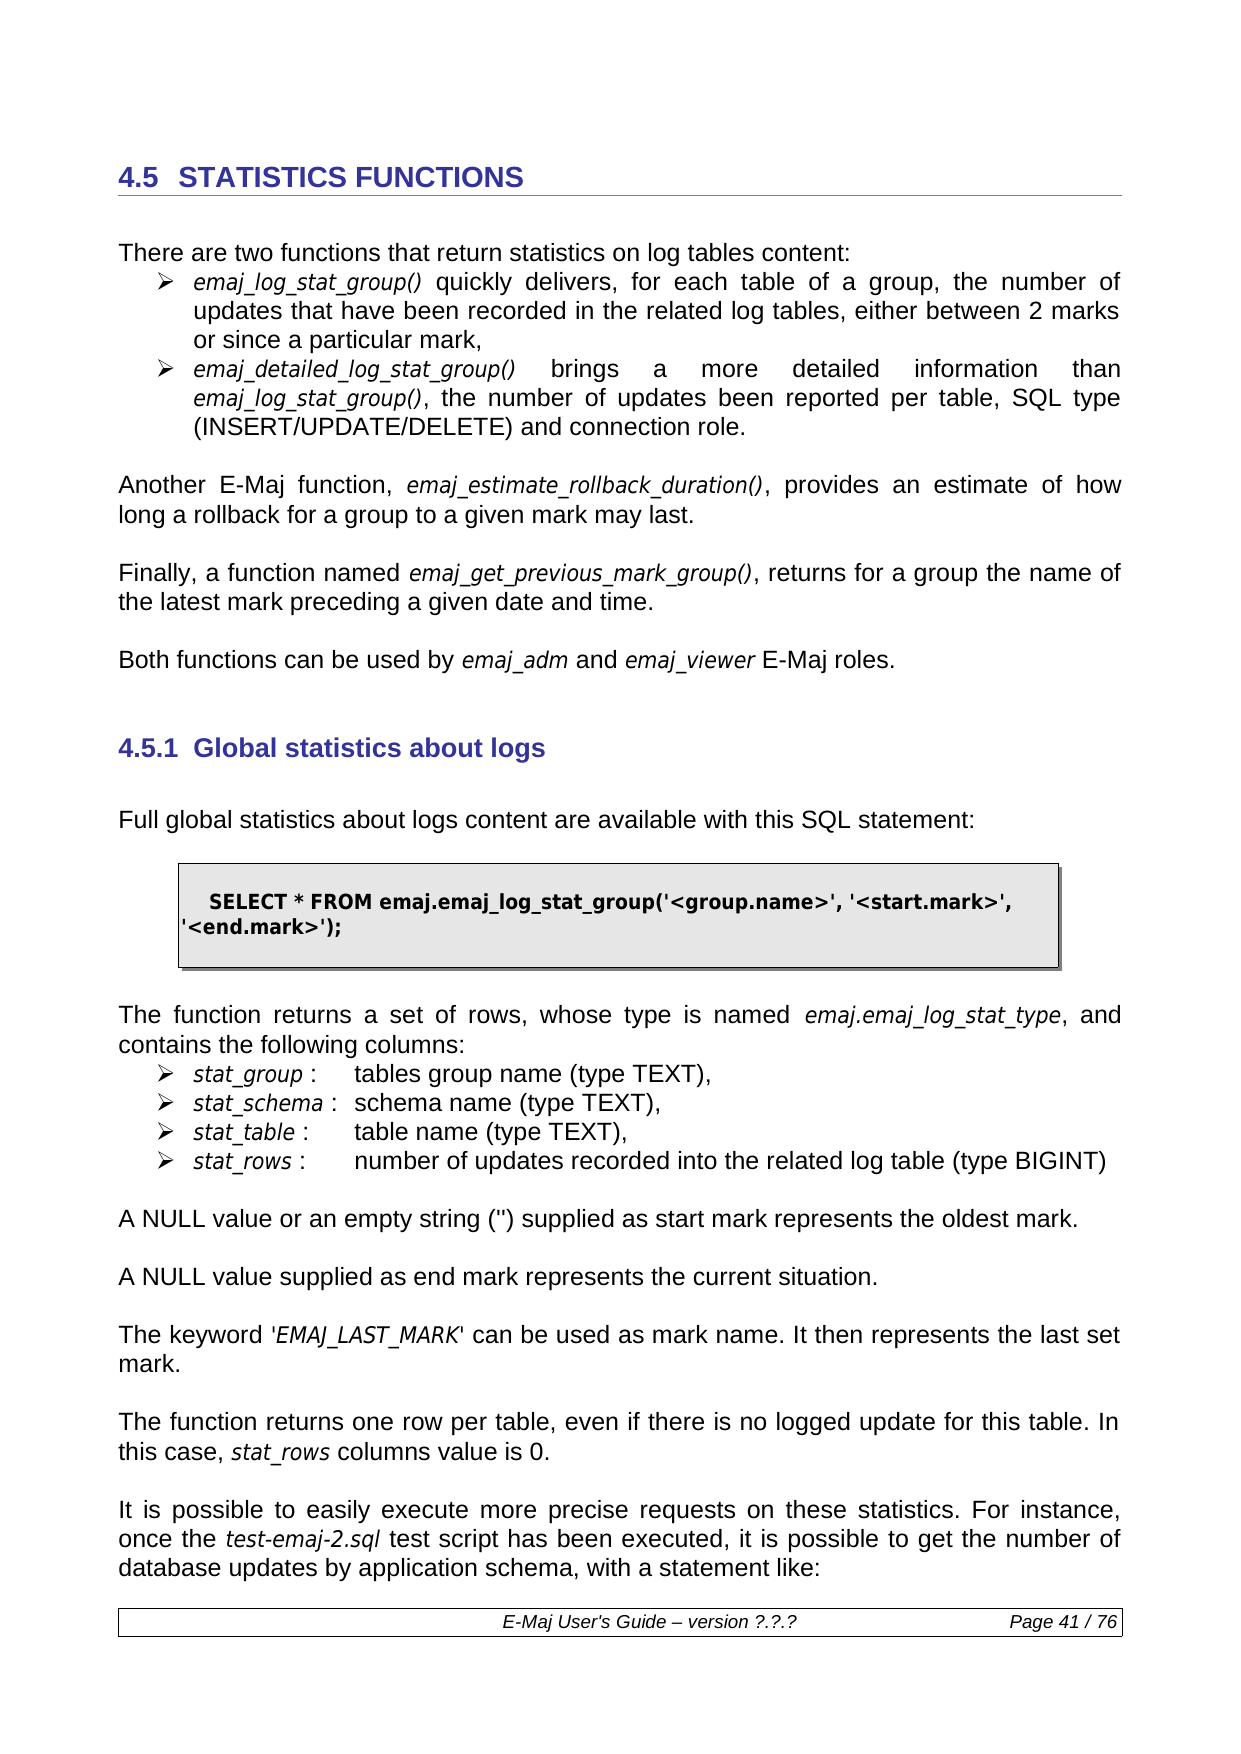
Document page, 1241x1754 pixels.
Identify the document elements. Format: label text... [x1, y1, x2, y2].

subtitle Statistics functions [118, 160, 1122, 195]
text Another E-Maj function, emaj_estimate_rollback_duration(), provides an estimate of how long a rollback for a group to a given mark may last. [118, 470, 1122, 528]
list emaj_detailed_log_stat_group() brings a more detailed information than emaj_log_stat_group(), the number of updates been reported per table, SQL type (INSERT/UPDATE/DELETE) and connection role. [156, 354, 1122, 441]
list stat_rows : number of updates recorded into the related log table (type BIGINT) [156, 1146, 1122, 1175]
text The keyword 'EMAJ_LAST_MARK' can be used as mark name. It then represents the last set mark. [118, 1320, 1122, 1378]
list emaj_log_stat_group() quickly delivers, for each table of a group, the number of updates that have been recorded in the related log tables, either between 2 marks or since a particular mark, [156, 267, 1122, 354]
text A NULL value supplied as end mark represents the current situation. [118, 1262, 1122, 1291]
text Finally, a function named emaj_get_previous_mark_group(), returns for a group the name of the latest mark preceding a given date and time. [118, 558, 1122, 616]
text Full global statistics about logs content are available with this SQL statement: [118, 804, 1122, 834]
text Both functions can be used by emaj_adm and emaj_viewer E-Maj roles. [118, 645, 1122, 674]
text A NULL value or an empty string ('') supplied as start mark represents the oldest mark. [118, 1175, 1122, 1233]
list stat_table : table name (type TEXT), [156, 1117, 1122, 1146]
text The function returns one row per table, even if there is no logged update for this table. In this case, stat_rows columns value is 0. [118, 1407, 1122, 1465]
text The function returns a set of rows, whose type is named emaj.emaj_log_stat_type, and contains the following columns: [118, 1000, 1122, 1058]
list stat_group : tables group name (type TEXT), [156, 1058, 1122, 1088]
list stat_schema : schema name (type TEXT), [156, 1088, 1122, 1117]
text It is possible to easily execute more precise requests on these statistics. For instance, once the test-emaj-2.sql test script has been executed, it is possible to get the number of database updates by application schema, with a statement like: [118, 1494, 1122, 1582]
text There are two functions that return statistics on log tables content: [118, 238, 1122, 267]
subtitle Global statistics about logs [118, 732, 1122, 763]
text SELECT * FROM emaj.emaj_log_stat_group('<group.name>', '<start.mark>', '<end.mark>'); [179, 887, 1058, 936]
